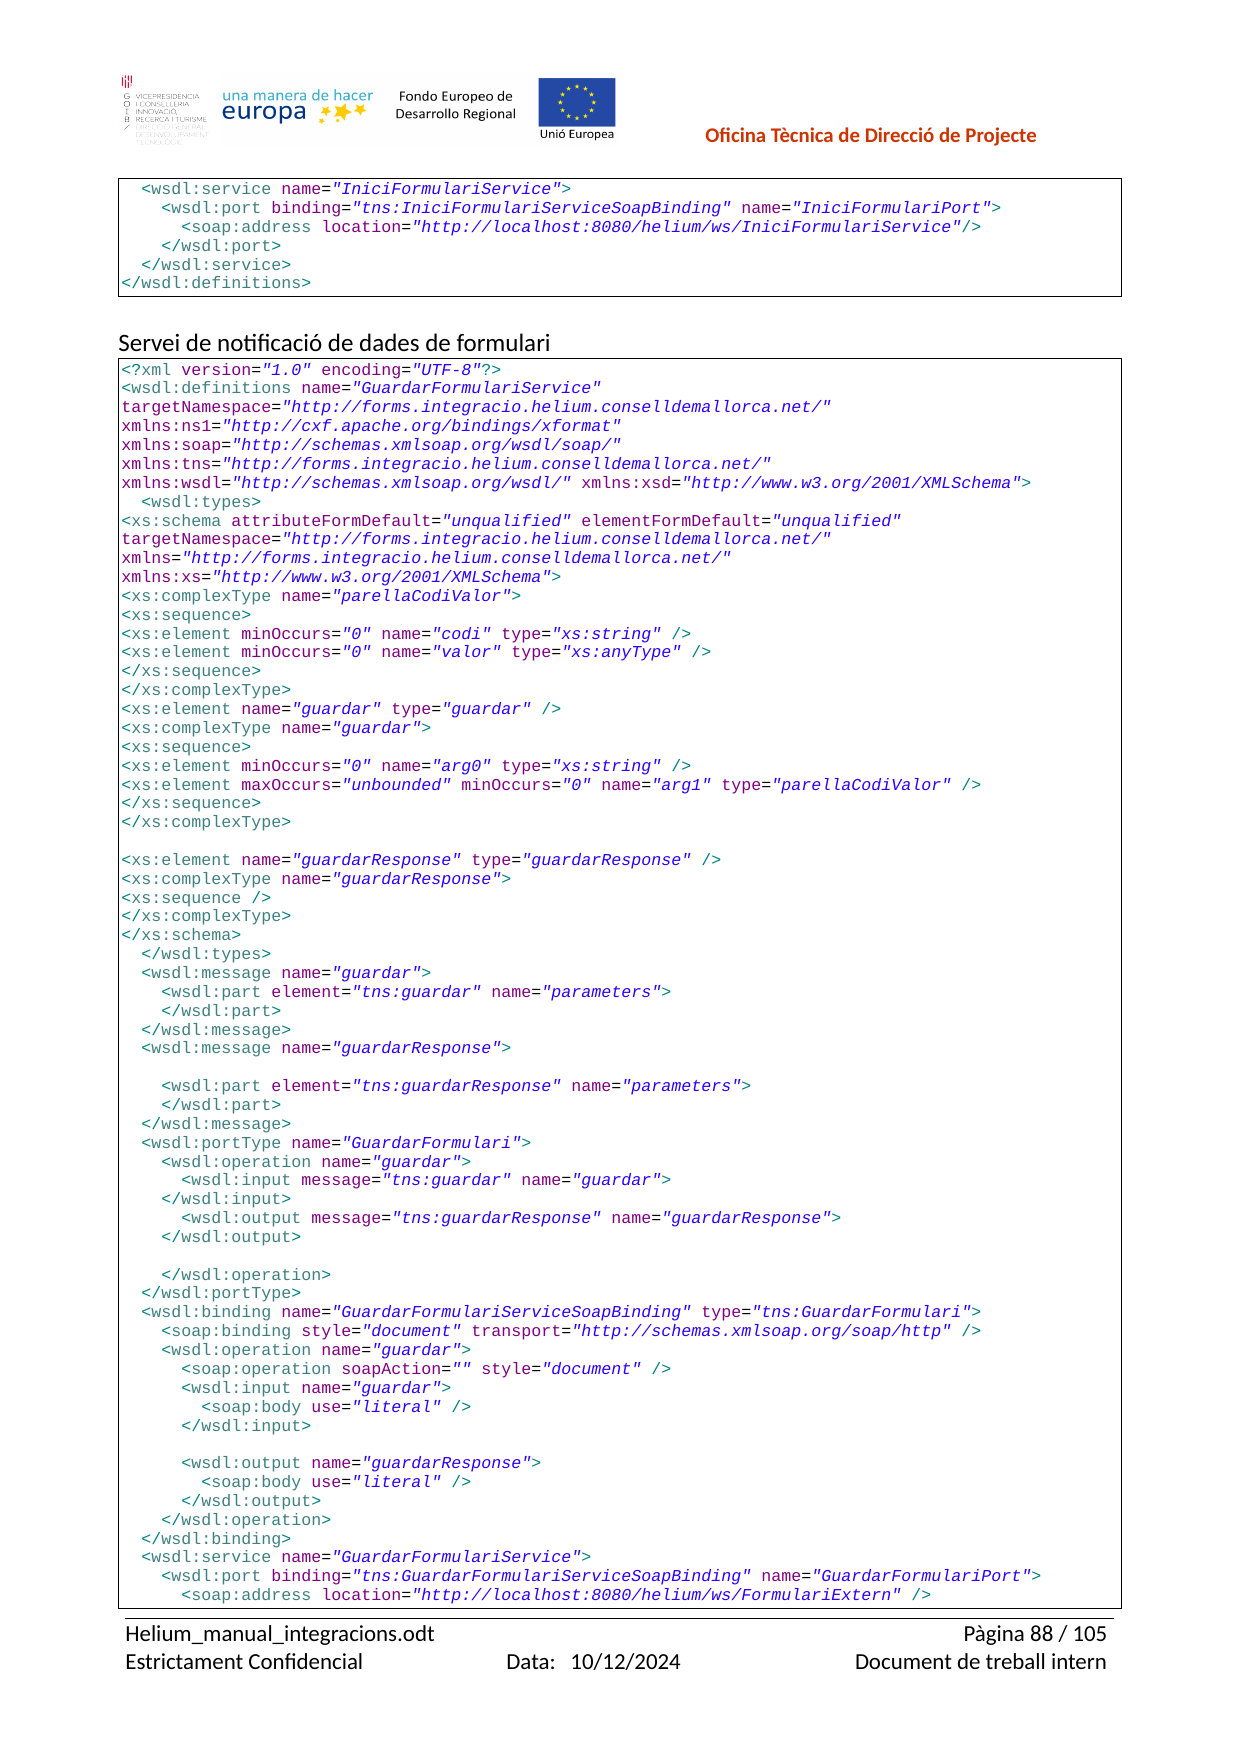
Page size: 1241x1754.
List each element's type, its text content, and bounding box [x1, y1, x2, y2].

text <wsdl:service name="IniciFormulariService"> [119, 179, 1121, 197]
text </wsdl:types> [119, 943, 1121, 961]
text </xs:sequence> [119, 792, 1121, 811]
text </wsdl:message> [119, 1112, 1121, 1131]
text </xs:complexType> [119, 905, 1121, 924]
text <wsdl:port binding="tns:GuardarFormulariServiceSoapBinding" name="GuardarFormulariPort"> [119, 1565, 1121, 1584]
text <wsdl:operation name="guardar"> [119, 1338, 1121, 1357]
text </wsdl:portType> [119, 1282, 1121, 1301]
text <wsdl:binding name="GuardarFormulariServiceSoapBinding" type="tns:GuardarFormulari"> [119, 1301, 1121, 1320]
text </wsdl:output> [119, 1225, 1121, 1247]
text <soap:operation soapAction="" style="document" /> [119, 1357, 1121, 1376]
text <wsdl:input message="tns:guardar" name="guardar"> [119, 1169, 1121, 1188]
text <wsdl:portType name="GuardarFormulari"> [119, 1131, 1121, 1150]
text <xs:element name="guardarResponse" type="guardarResponse" /> [119, 848, 1121, 867]
text <?xml version="1.0" encoding="UTF-8"?> [119, 359, 1121, 377]
text </wsdl:binding> [119, 1527, 1121, 1546]
text <wsdl:types> [119, 490, 1121, 509]
text <xs:element name="guardar" type="guardar" /> [119, 697, 1121, 716]
text </wsdl:input> [119, 1414, 1121, 1436]
text </wsdl:operation> [119, 1263, 1121, 1282]
text <wsdl:operation name="guardar"> [119, 1150, 1121, 1169]
text </xs:schema> [119, 924, 1121, 943]
text <wsdl:port binding="tns:IniciFormulariServiceSoapBinding" name="IniciFormulariPort"> [119, 197, 1121, 215]
text <wsdl:output name="guardarResponse"> [119, 1452, 1121, 1471]
text <wsdl:part element="tns:guardarResponse" name="parameters"> [119, 1074, 1121, 1093]
picture [219, 73, 621, 147]
text <xs:sequence> [119, 603, 1121, 622]
text <xs:element minOccurs="0" name="arg0" type="xs:string" /> [119, 754, 1121, 773]
text </wsdl:input> [119, 1188, 1121, 1207]
text <wsdl:output message="tns:guardarResponse" name="guardarResponse"> [119, 1207, 1121, 1225]
text <xs:schema attributeFormDefault="unqualified" elementFormDefault="unqualified" targetNamespace="http://forms.integracio.helium.conselldemallorca.net/" xmlns="http://forms.integracio.helium.conselldemallorca.net/" xmlns:xs="http://www.w3.org/2001/XMLSchema"> [119, 509, 1121, 584]
text <soap:address location="http://localhost:8080/helium/ws/FormulariExtern" /> [119, 1584, 1121, 1608]
text </wsdl:part> [119, 1093, 1121, 1112]
text </wsdl:output> [119, 1489, 1121, 1508]
text </wsdl:part> [119, 999, 1121, 1018]
text Servei de notificació de dades de formulari [118, 328, 1122, 358]
text </wsdl:port> [119, 234, 1121, 253]
text </wsdl:operation> [119, 1508, 1121, 1527]
text </wsdl:definitions> [119, 272, 1121, 296]
text </xs:complexType> [119, 679, 1121, 697]
text <wsdl:input name="guardar"> [119, 1376, 1121, 1395]
text <soap:body use="literal" /> [119, 1395, 1121, 1414]
text <xs:element minOccurs="0" name="codi" type="xs:string" /> [119, 622, 1121, 641]
text </xs:complexType> [119, 811, 1121, 833]
text </wsdl:service> [119, 253, 1121, 272]
text <xs:complexType name="parellaCodiValor"> [119, 584, 1121, 603]
text <wsdl:definitions name="GuardarFormulariService" targetNamespace="http://forms.integracio.helium.conselldemallorca.net/" xmlns:ns1="http://cxf.apache.org/bindings/xformat" xmlns:soap="http://schemas.xmlsoap.org/wsdl/soap/" xmlns:tns="http://forms.integracio.helium.conselldemallorca.net/" xmlns:wsdl="http://schemas.xmlsoap.org/wsdl/" xmlns:xsd="http://www.w3.org/2001/XMLSchema"> [119, 377, 1121, 490]
picture [118, 73, 213, 147]
text <xs:complexType name="guardarResponse"> [119, 867, 1121, 886]
text <xs:element maxOccurs="unbounded" minOccurs="0" name="arg1" type="parellaCodiValor" /> [119, 773, 1121, 792]
text <soap:address location="http://localhost:8080/helium/ws/IniciFormulariService"/> [119, 215, 1121, 234]
text <wsdl:message name="guardar"> [119, 961, 1121, 980]
text <xs:sequence> [119, 735, 1121, 754]
text <wsdl:message name="guardarResponse"> [119, 1037, 1121, 1059]
text <xs:sequence /> [119, 886, 1121, 905]
text <xs:element minOccurs="0" name="valor" type="xs:anyType" /> [119, 641, 1121, 660]
text <wsdl:part element="tns:guardar" name="parameters"> [119, 980, 1121, 999]
text <xs:complexType name="guardar"> [119, 716, 1121, 735]
text <soap:body use="literal" /> [119, 1471, 1121, 1489]
text <soap:binding style="document" transport="http://schemas.xmlsoap.org/soap/http" /> [119, 1320, 1121, 1338]
text </xs:sequence> [119, 660, 1121, 679]
text </wsdl:message> [119, 1018, 1121, 1037]
text <wsdl:service name="GuardarFormulariService"> [119, 1546, 1121, 1565]
